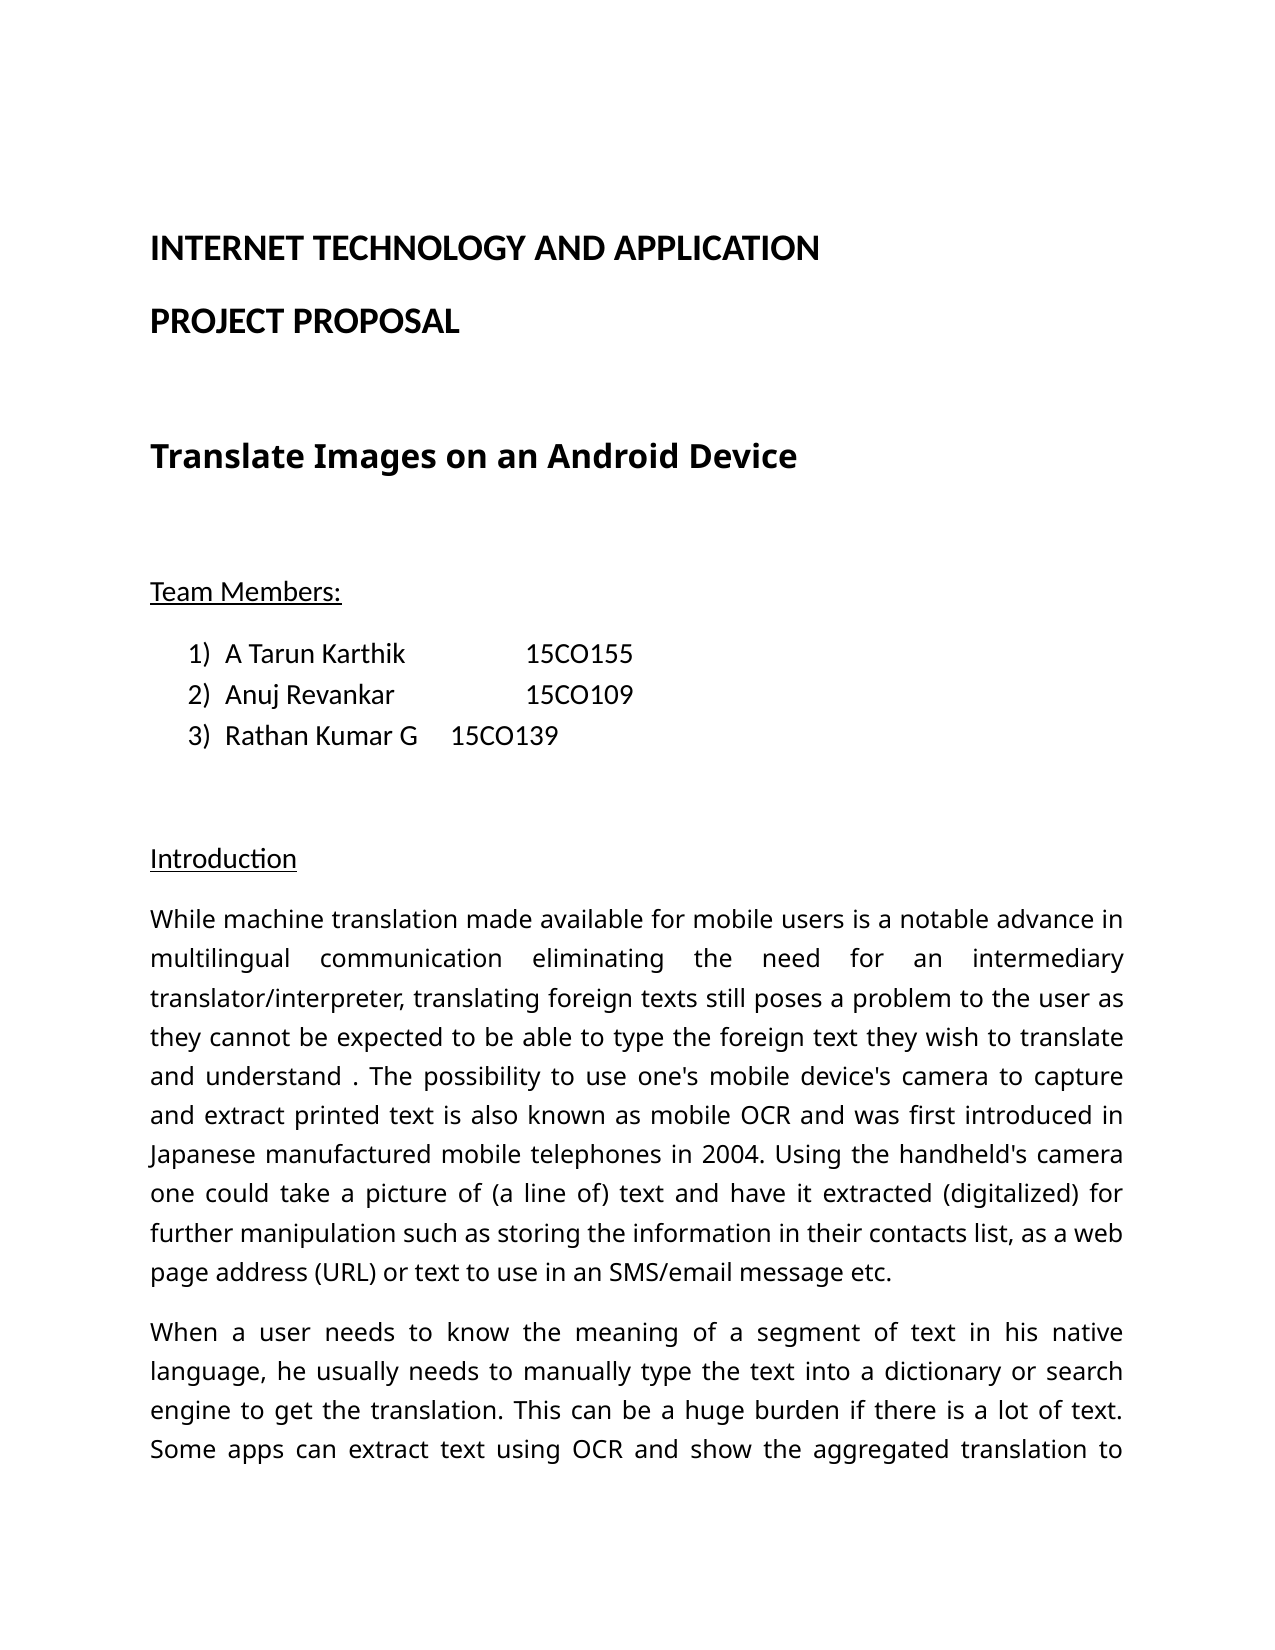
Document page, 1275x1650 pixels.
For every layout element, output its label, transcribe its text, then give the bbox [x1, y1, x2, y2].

text PROJECT PROPOSAL [150, 297, 1125, 343]
text Introduction [150, 840, 1125, 876]
list Anuj Revankar 15CO109 [187, 676, 1125, 711]
text When a user needs to know the meaning of a segment of text in his native language, he usually needs to manually type the text into a dictionary or search engine to get the translation. This can be a huge burden if there is a lot of text. Some apps can extract text using OCR and show the aggregated translation to [150, 1314, 1125, 1466]
text While machine translation made available for mobile users is a notable advance in multilingual communication eliminating the need for an intermediary translator/interpreter, translating foreign texts still poses a problem to the user as they cannot be expected to be able to type the foreign text they wish to translate and understand . The possibility to use one's mobile device's camera to capture and extract printed text is also known as mobile OCR and was first introduced in Japanese manufactured mobile telephones in 2004. Using the handheld's camera one could take a picture of (a line of) text and have it extracted (digitalized) for further manipulation such as storing the information in their contacts list, as a web page address (URL) or text to use in an SMS/email message etc. [150, 902, 1125, 1288]
text Team Members: [150, 573, 1125, 609]
text Translate Images on an Android Device [150, 432, 1125, 478]
text INTERNET TECHNOLOGY AND APPLICATION [150, 223, 1125, 269]
list Rathan Kumar G 15CO139 [187, 717, 1125, 752]
list A Tarun Karthik 15CO155 [187, 635, 1125, 670]
